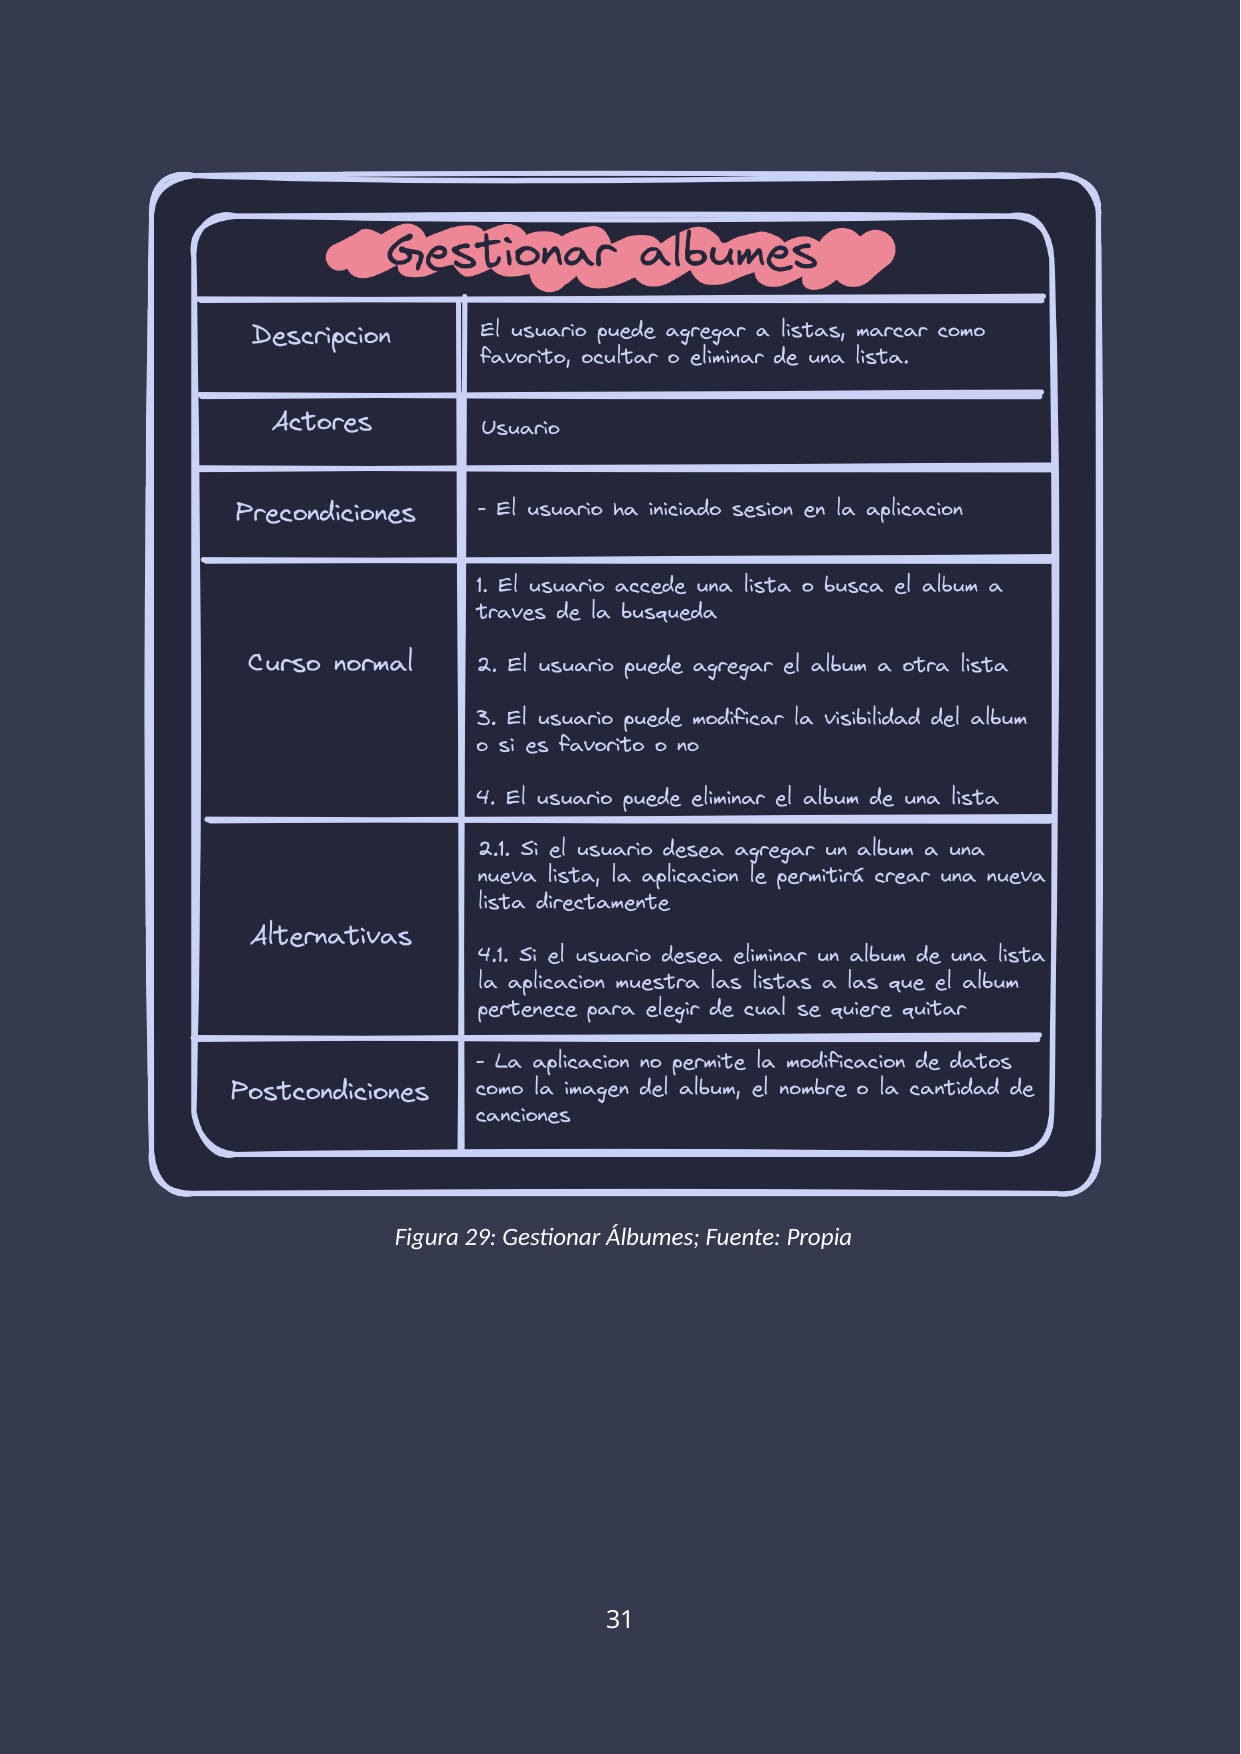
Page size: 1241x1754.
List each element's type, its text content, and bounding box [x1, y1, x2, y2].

picture [122, 146, 1127, 1222]
text Figura 29: Gestionar Álbumes; Fuente: Propia [123, 1222, 1127, 1252]
